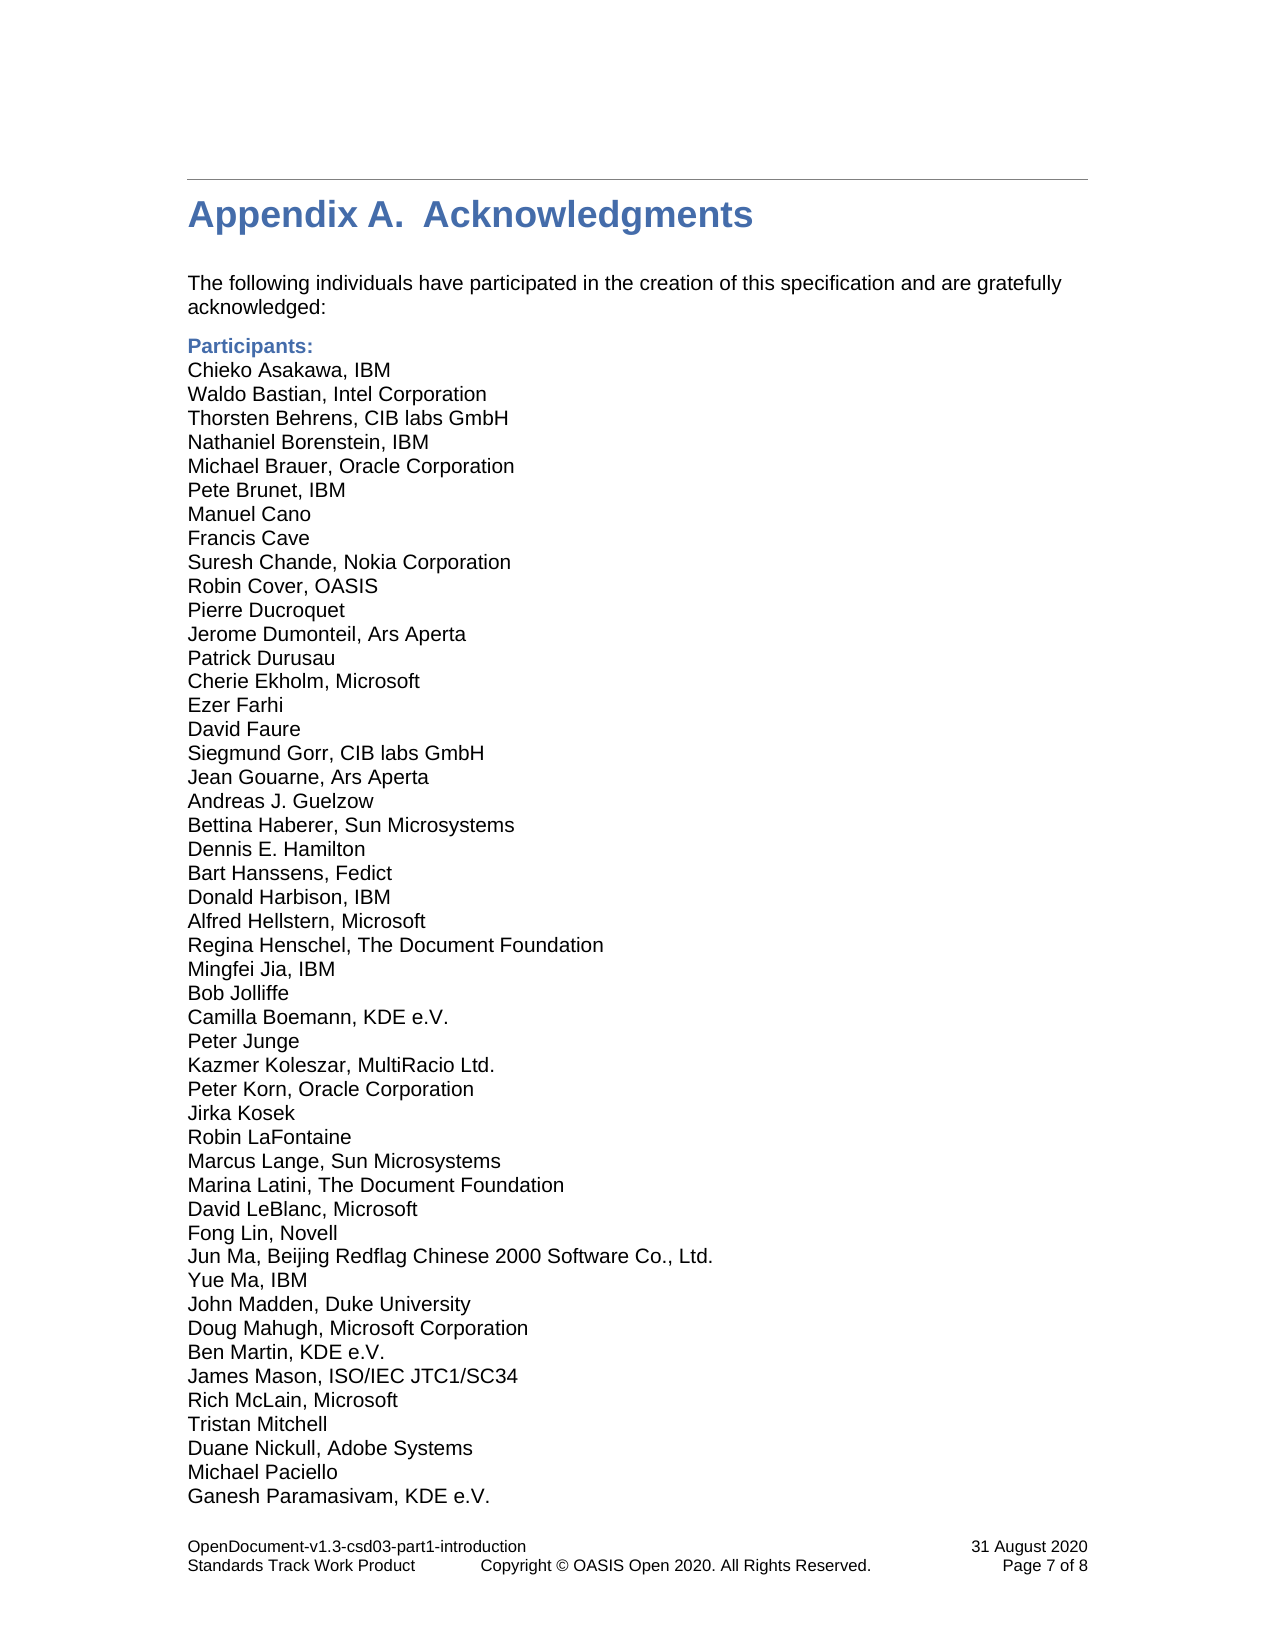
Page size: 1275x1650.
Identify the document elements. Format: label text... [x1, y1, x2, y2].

text Jean Gouarne, Ars Aperta [187, 765, 1088, 789]
text Robin LaFontaine [187, 1124, 1088, 1148]
text Francis Cave [187, 526, 1088, 549]
text James Mason, ISO/IEC JTC1/SC34 [187, 1364, 1088, 1388]
text Fong Lin, Novell [187, 1220, 1088, 1244]
text Ganesh Paramasivam, KDE e.V. [187, 1484, 1088, 1508]
text Patrick Durusau [187, 645, 1088, 669]
text Marina Latini, The Document Foundation [187, 1172, 1088, 1196]
text Kazmer Koleszar, MultiRacio Ltd. [187, 1053, 1088, 1077]
text David Faure [187, 717, 1088, 741]
text Pete Brunet, IBM [187, 478, 1088, 502]
text Mingfei Jia, IBM [187, 957, 1088, 981]
text Doug Mahugh, Microsoft Corporation [187, 1316, 1088, 1340]
text Yue Ma, IBM [187, 1268, 1088, 1292]
text Thorsten Behrens, CIB labs GmbH [187, 406, 1088, 430]
text Robin Cover, OASIS [187, 573, 1088, 597]
text Michael Brauer, Oracle Corporation [187, 454, 1088, 478]
text Bettina Haberer, Sun Microsystems [187, 813, 1088, 837]
text Waldo Bastian, Intel Corporation [187, 382, 1088, 406]
text Bob Jolliffe [187, 981, 1088, 1005]
subtitle Acknowledgments [187, 180, 1088, 236]
text Cherie Ekholm, Microsoft [187, 669, 1088, 693]
text Jun Ma, Beijing Redflag Chinese 2000 Software Co., Ltd. [187, 1244, 1088, 1268]
text Marcus Lange, Sun Microsystems [187, 1148, 1088, 1172]
text Tristan Mitchell [187, 1412, 1088, 1436]
text Siegmund Gorr, CIB labs GmbH [187, 741, 1088, 765]
text Jirka Kosek [187, 1101, 1088, 1124]
text John Madden, Duke University [187, 1292, 1088, 1316]
text Donald Harbison, IBM [187, 885, 1088, 909]
title Participants: [187, 334, 1088, 358]
text Regina Henschel, The Document Foundation [187, 933, 1088, 957]
text Duane Nickull, Adobe Systems [187, 1436, 1088, 1460]
text Jerome Dumonteil, Ars Aperta [187, 621, 1088, 645]
text Nathaniel Borenstein, IBM [187, 430, 1088, 454]
text Peter Junge [187, 1029, 1088, 1053]
text Ben Martin, KDE e.V. [187, 1340, 1088, 1364]
text The following individuals have participated in the creation of this specification and are gratefully acknowledged: [187, 271, 1088, 319]
text Camilla Boemann, KDE e.V. [187, 1005, 1088, 1029]
text Suresh Chande, Nokia Corporation [187, 549, 1088, 573]
text Alfred Hellstern, Microsoft [187, 909, 1088, 933]
text Bart Hanssens, Fedict [187, 861, 1088, 885]
text Andreas J. Guelzow [187, 789, 1088, 813]
text Chieko Asakawa, IBM [187, 358, 1088, 382]
text Pierre Ducroquet [187, 597, 1088, 621]
text Dennis E. Hamilton [187, 837, 1088, 861]
text Peter Korn, Oracle Corporation [187, 1077, 1088, 1101]
text Rich McLain, Microsoft [187, 1388, 1088, 1412]
text Manuel Cano [187, 502, 1088, 526]
text David LeBlanc, Microsoft [187, 1196, 1088, 1220]
text Michael Paciello [187, 1460, 1088, 1484]
text Ezer Farhi [187, 693, 1088, 717]
